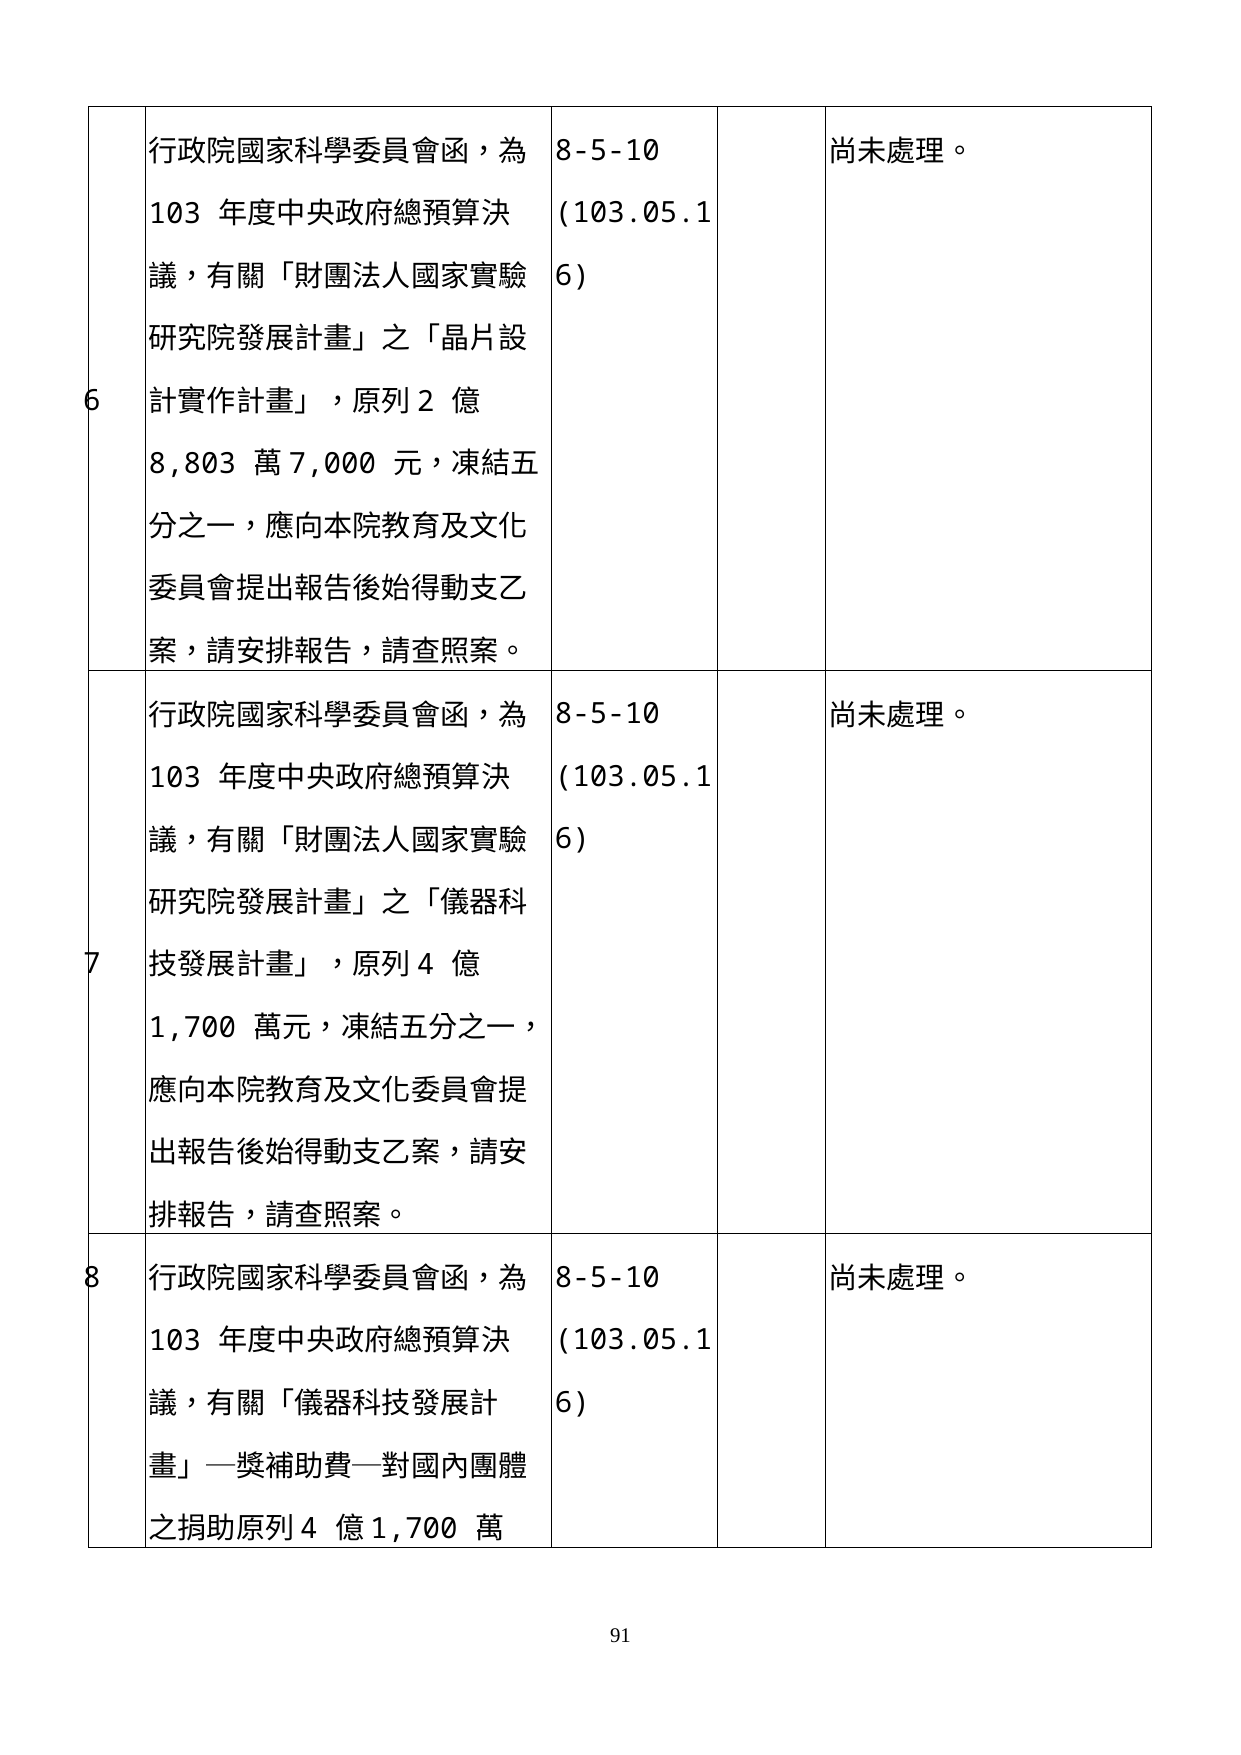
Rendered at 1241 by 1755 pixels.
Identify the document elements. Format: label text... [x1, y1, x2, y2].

table_cell 8-5-10 (103.05.16) [552, 671, 717, 1233]
table_cell [89, 1268, 95, 1275]
table_cell 8-5-10 (103.05.16) [552, 1234, 717, 1547]
table_cell 行政院國家科學委員會函，為103 年度中央政府總預算決議，有關「財團法人國家實驗研究院發展計畫」之「儀器科技發展計畫」，原列4 億1,700 萬元，凍結五分之一，應向本院教育及文化委員會提出報告後始得動支乙案，請安排報告，請查照案。 [146, 671, 551, 1233]
table_cell 尚未處理。 [826, 1234, 1151, 1547]
table_cell [89, 107, 145, 669]
table_cell [89, 671, 145, 1233]
table_cell [718, 107, 825, 669]
table_cell 8-5-10 (103.05.16) [552, 107, 717, 669]
table_cell 行政院國家科學委員會函，為103 年度中央政府總預算決議，有關「儀器科技發展計畫」─獎補助費─對國內團體之捐助原列4 億1,700 萬 [146, 1234, 551, 1547]
table_cell [89, 399, 96, 408]
table_cell [89, 1234, 145, 1547]
table_cell [89, 1277, 96, 1285]
table_cell [89, 955, 96, 970]
table_cell 尚未處理。 [826, 671, 1151, 1233]
table_cell [718, 1234, 825, 1547]
table_cell 行政院國家科學委員會函，為103 年度中央政府總預算決議，有關「財團法人國家實驗研究院發展計畫」之「晶片設計實作計畫」，原列2 億8,803 萬7,000 元，凍結五分之一，應向本院教育及文化委員會提出報告後始得動支乙案，請安排報告，請查照案。 [146, 107, 551, 669]
table_cell 尚未處理。 [826, 107, 1151, 669]
table_cell [718, 671, 825, 1233]
